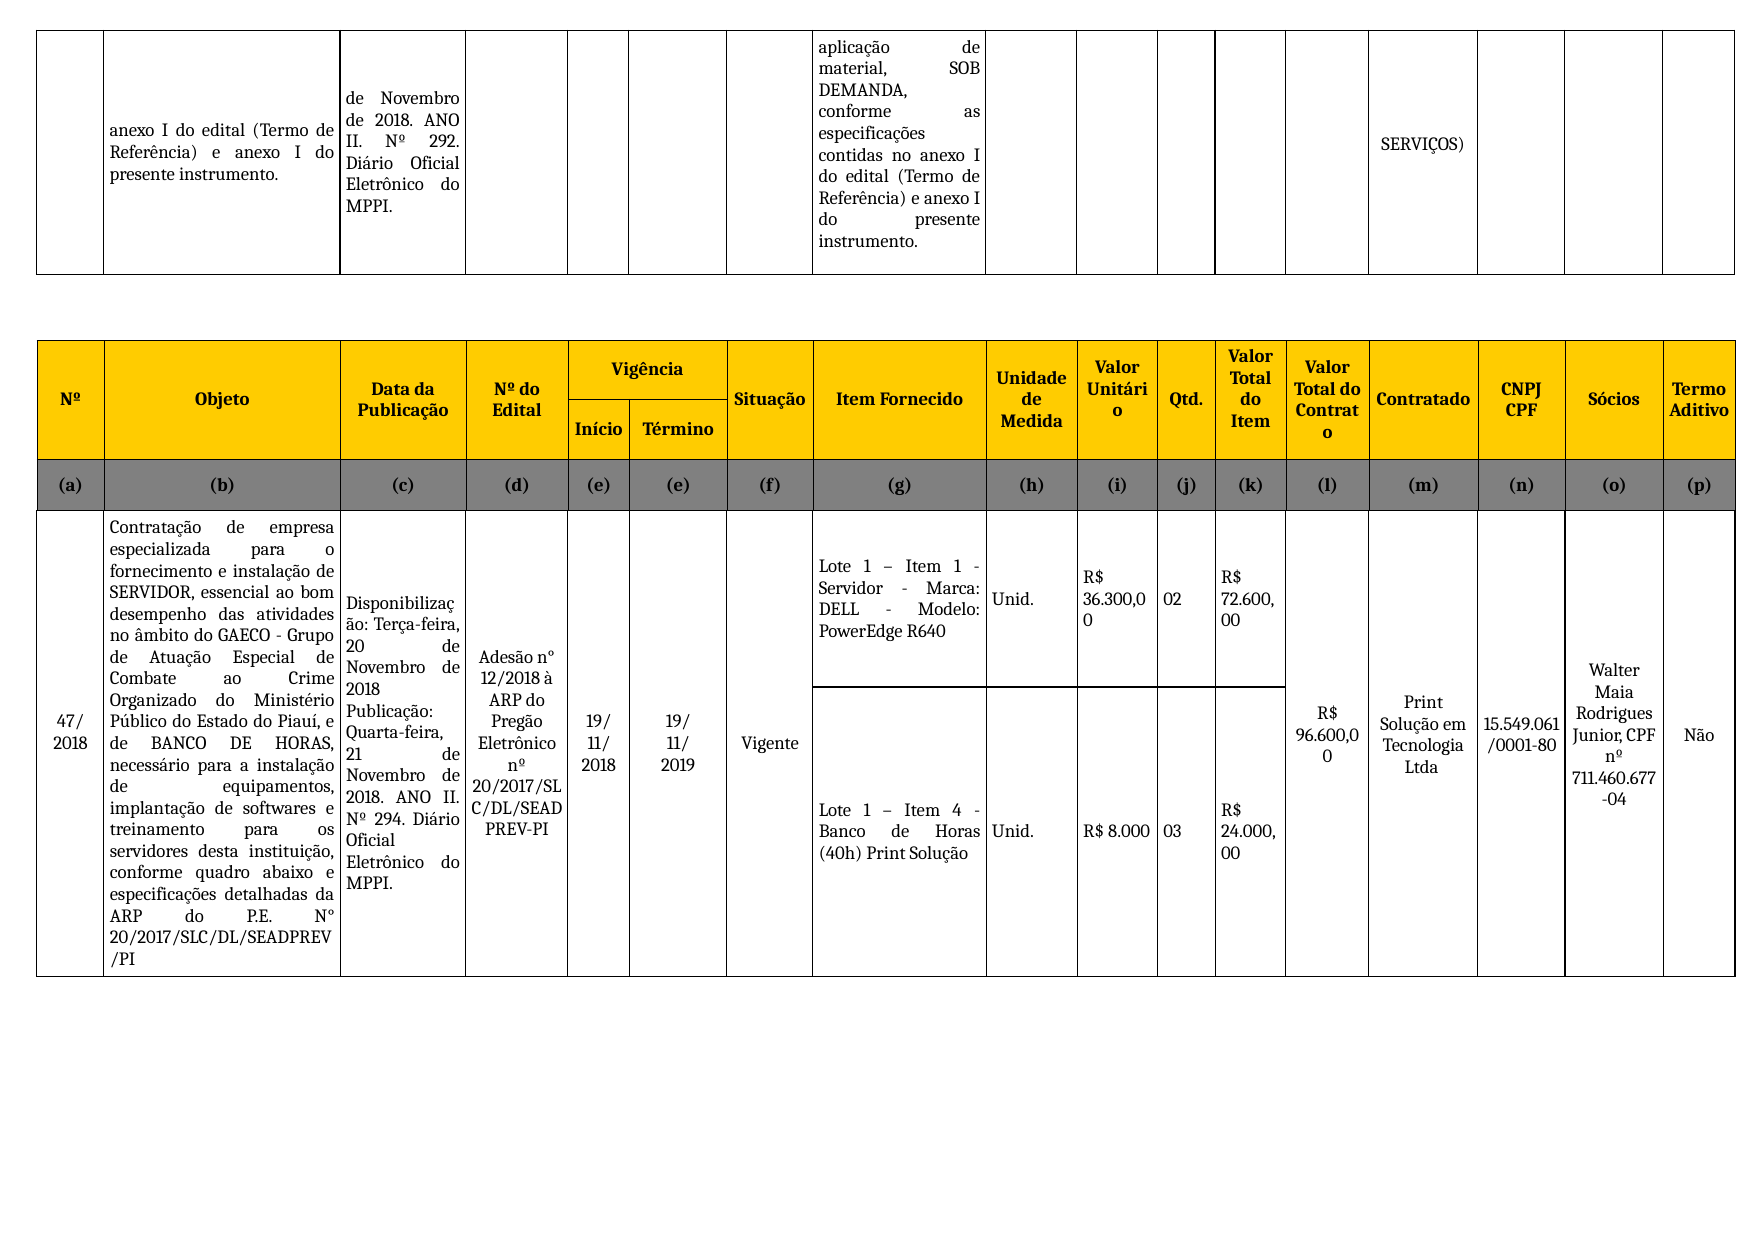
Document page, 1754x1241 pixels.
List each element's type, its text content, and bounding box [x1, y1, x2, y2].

table_cell (k) [1216, 460, 1286, 510]
table_cell Adesão n° 12/2018 à ARP do Pregão Eletrônico nº 20/2017/SLC/DL/SEADPREV-PI [466, 511, 567, 976]
table_cell [37, 31, 103, 274]
table_cell (g) [814, 460, 986, 510]
table_cell (e) [569, 460, 629, 510]
table_cell (f) [728, 460, 813, 510]
table_cell R$ 72.600,00 [1216, 511, 1285, 686]
table_cell [466, 31, 567, 274]
table_cell [629, 31, 726, 274]
table_cell Unid. [987, 688, 1077, 976]
table_header Valor Total do Item [1216, 341, 1286, 459]
table_cell (n) [1479, 460, 1565, 510]
table_cell Contratação de empresa especializada para o fornecimento e instalação de SERVIDOR, essencial ao bom desempenho das atividades no âmbito do GAECO - Grupo de Atuação Especial de Combate ao Crime Organizado do Ministério Público do Estado do Piauí, e de BANCO DE HORAS, necessário para a instalação de equipamentos, implantação de softwares e treinamento para os servidores desta instituição, conforme quadro abaixo e especificações detalhadas da ARP do P.E. N° 20/2017/SLC/DL/SEADPREV/PI [104, 511, 340, 976]
table_cell - [986, 31, 1076, 274]
table_cell Walter Maia Rodrigues Junior, CPF nº 711.460.677-04 [1566, 511, 1663, 976]
table_header Sócios [1566, 341, 1663, 459]
table_cell - [1216, 31, 1285, 274]
table_cell (o) [1566, 460, 1663, 510]
table_cell - [1077, 31, 1157, 274]
table_header Unidade de Medida [987, 341, 1077, 459]
table_cell (e) [630, 460, 727, 510]
table_header Qtd. [1158, 341, 1215, 459]
table_cell [1663, 31, 1734, 274]
table_header Valor Unitário [1078, 341, 1157, 459]
table_cell (j) [1158, 460, 1215, 510]
table_cell aplicação de material, SOB DEMANDA, conforme as especificações contidas no anexo I do edital (Termo de Referência) e anexo I do presente instrumento. [813, 31, 985, 274]
table_cell Print Solução em Tecnologia Ltda [1369, 511, 1477, 976]
table_cell (b) [105, 460, 340, 510]
table_header Item Fornecido [814, 341, 986, 459]
table_header CNPJ CPF [1479, 341, 1565, 459]
table_cell 03 [1158, 688, 1215, 976]
table_cell (i) [1078, 460, 1157, 510]
table_header Situação [728, 341, 813, 459]
table_cell R$ 96.600,00 [1286, 511, 1368, 976]
table_cell [1478, 31, 1564, 274]
table_cell [727, 31, 812, 274]
table_cell (c) [341, 460, 466, 510]
table_cell de Novembro de 2018. ANO II. Nº 292. Diário Oficial Eletrônico do MPPI. [341, 31, 465, 274]
table_cell R$ 8.000 [1078, 688, 1157, 976]
table_cell (l) [1287, 460, 1369, 510]
table_header Vigência [569, 341, 727, 399]
table_cell (h) [987, 460, 1077, 510]
table_cell [1286, 31, 1368, 274]
table_cell [1565, 31, 1662, 274]
table_cell Disponibilização: Terça-feira, 20 de Novembro de 2018 Publicação: Quarta-feira, 21 de Novembro de 2018. ANO II. Nº 294. Diário Oficial Eletrônico do MPPI. [341, 511, 465, 976]
table_cell Lote 1 – Item 4 - Banco de Horas (40h) Print Solução [813, 688, 986, 976]
table_header Nº [38, 341, 104, 459]
table_header Termo Aditivo [1664, 341, 1735, 459]
table_header Valor Total do Contrato [1287, 341, 1369, 459]
table_cell (p) [1664, 460, 1735, 510]
table_cell R$ 24.000,00 [1216, 688, 1285, 976]
table_cell (a) [38, 460, 104, 510]
table_cell (d) [467, 460, 568, 510]
table_cell Não [1664, 511, 1734, 976]
table_cell Término [630, 400, 727, 459]
table_header Contratado [1370, 341, 1478, 459]
table_header Objeto [105, 341, 340, 459]
table_cell [568, 31, 628, 274]
table_cell 02 [1158, 511, 1215, 686]
table_cell - [1158, 31, 1214, 274]
table_cell (m) [1370, 460, 1478, 510]
table_header Nº do Edital [467, 341, 568, 459]
table_cell Vigente [727, 511, 812, 976]
table_cell 15.549.061/0001-80 [1478, 511, 1564, 976]
table_cell Início [569, 400, 629, 459]
table_cell 19/ 11/ 2018 [568, 511, 629, 976]
table_cell 19/ 11/ 2019 [630, 511, 726, 976]
table_cell 47/ 2018 [37, 511, 103, 976]
table_cell anexo I do edital (Termo de Referência) e anexo I do presente instrumento. [104, 31, 339, 274]
table_cell Lote 1 – Item 1 - Servidor - Marca: DELL - Modelo: PowerEdge R640 [813, 511, 986, 686]
table_cell SERVIÇOS) [1369, 31, 1477, 274]
table_cell Unid. [987, 511, 1077, 686]
table_header Data da Publicação [341, 341, 466, 459]
table_cell R$ 36.300,00 [1078, 511, 1157, 686]
